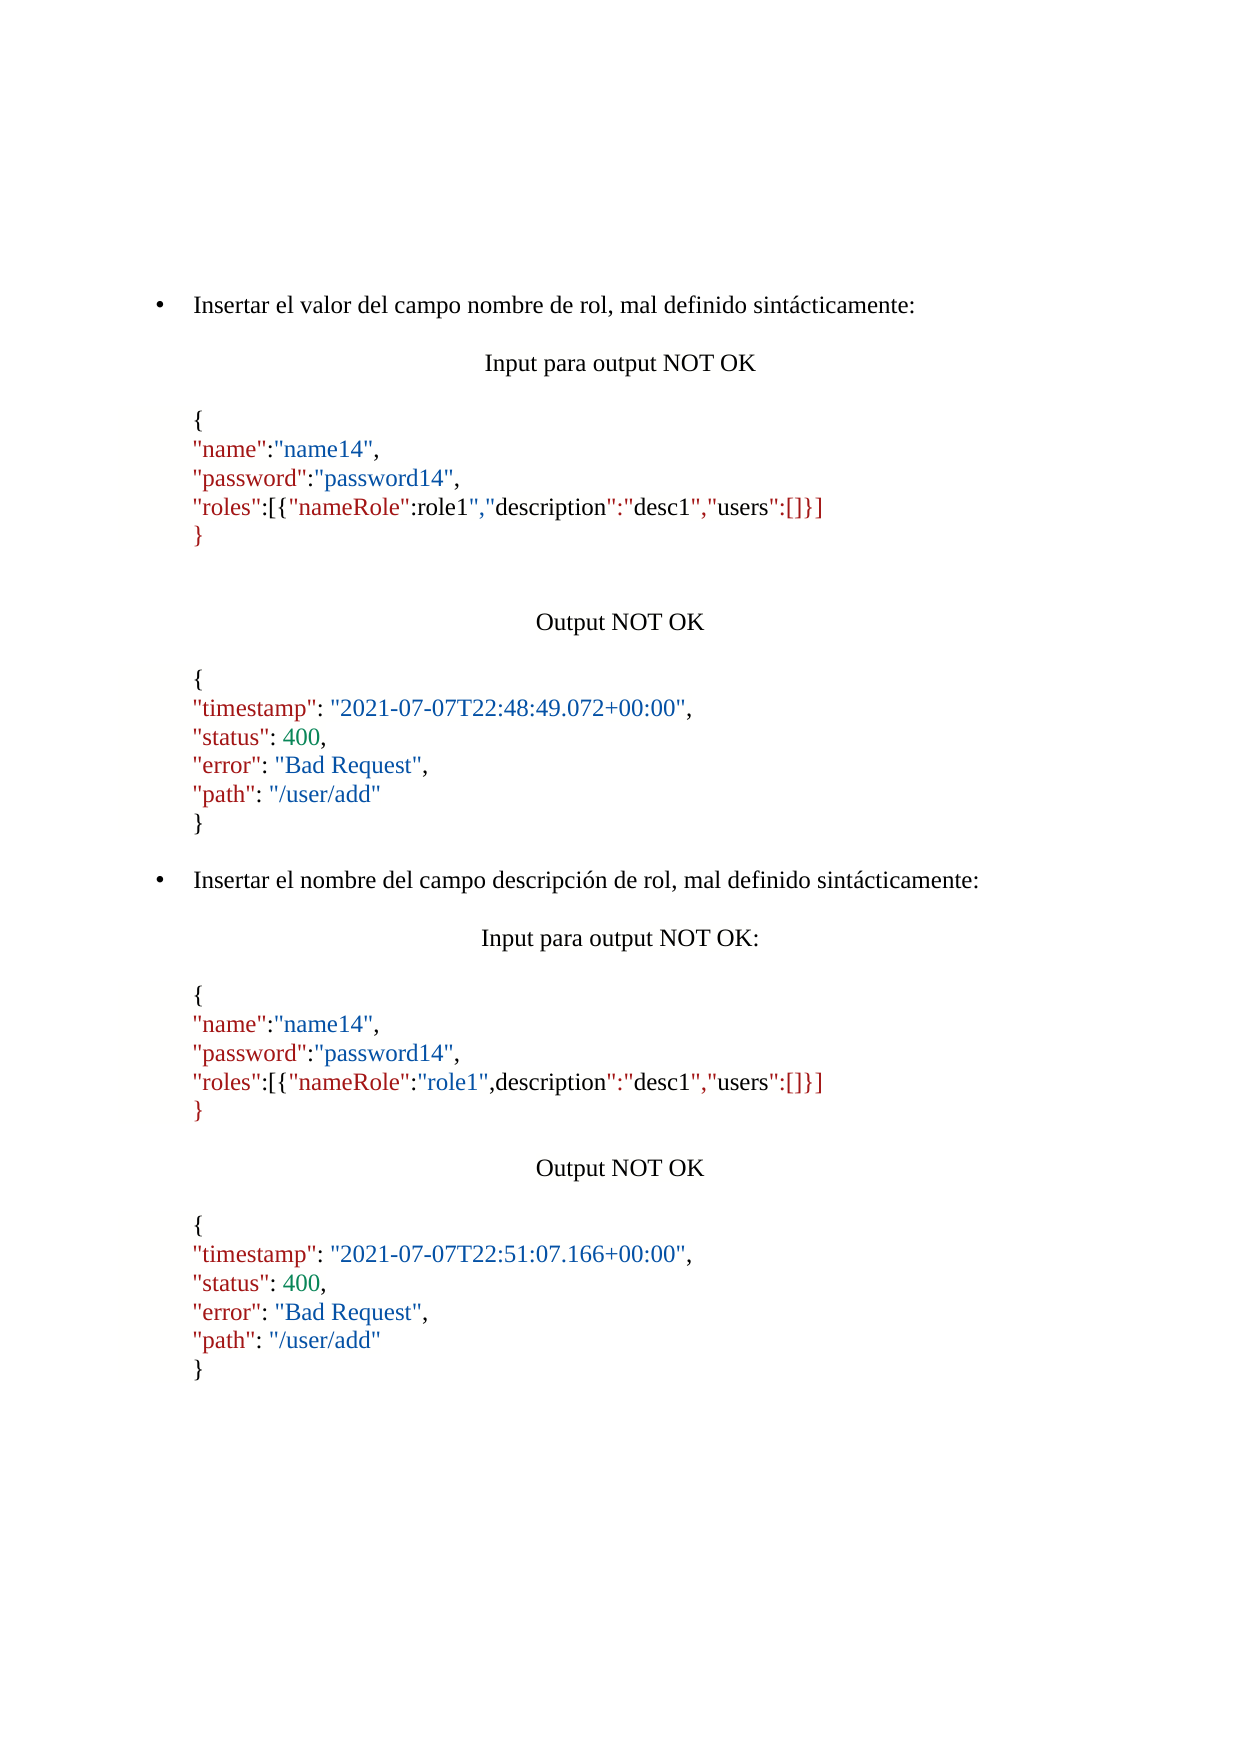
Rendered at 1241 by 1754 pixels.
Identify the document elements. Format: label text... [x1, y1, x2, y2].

list Insertar el valor del campo nombre de rol, mal definido sintácticamente: [156, 291, 1122, 319]
text { [118, 664, 1122, 693]
text } [118, 808, 1122, 837]
text "path": "/user/add" [118, 779, 1122, 808]
text "timestamp": "2021-07-07T22:51:07.166+00:00", [118, 1239, 1122, 1268]
text } [118, 521, 1122, 549]
text "path": "/user/add" [118, 1326, 1122, 1354]
text "name":"name14", [118, 1009, 1122, 1038]
text Input para output NOT OK: [118, 923, 1122, 952]
text { [118, 981, 1122, 1009]
text "password":"password14", [118, 463, 1122, 492]
text "password":"password14", [118, 1038, 1122, 1067]
text "name":"name14", [118, 434, 1122, 463]
text { [118, 406, 1122, 434]
text Input para output NOT OK [118, 348, 1122, 377]
text "timestamp": "2021-07-07T22:48:49.072+00:00", [118, 693, 1122, 722]
text "roles":[{"nameRole":role1","description":"desc1","users":[]}] [118, 492, 1122, 521]
text "status": 400, [118, 722, 1122, 751]
text Output NOT OK [118, 1153, 1122, 1182]
text "error": "Bad Request", [118, 751, 1122, 779]
text "status": 400, [118, 1268, 1122, 1297]
text "error": "Bad Request", [118, 1297, 1122, 1326]
text "roles":[{"nameRole":"role1",description":"desc1","users":[]}] [118, 1067, 1122, 1096]
text Output NOT OK [118, 607, 1122, 636]
text { [118, 1211, 1122, 1239]
text } [118, 1354, 1122, 1383]
text } [118, 1096, 1122, 1124]
list Insertar el nombre del campo descripción de rol, mal definido sintácticamente: [156, 866, 1122, 894]
